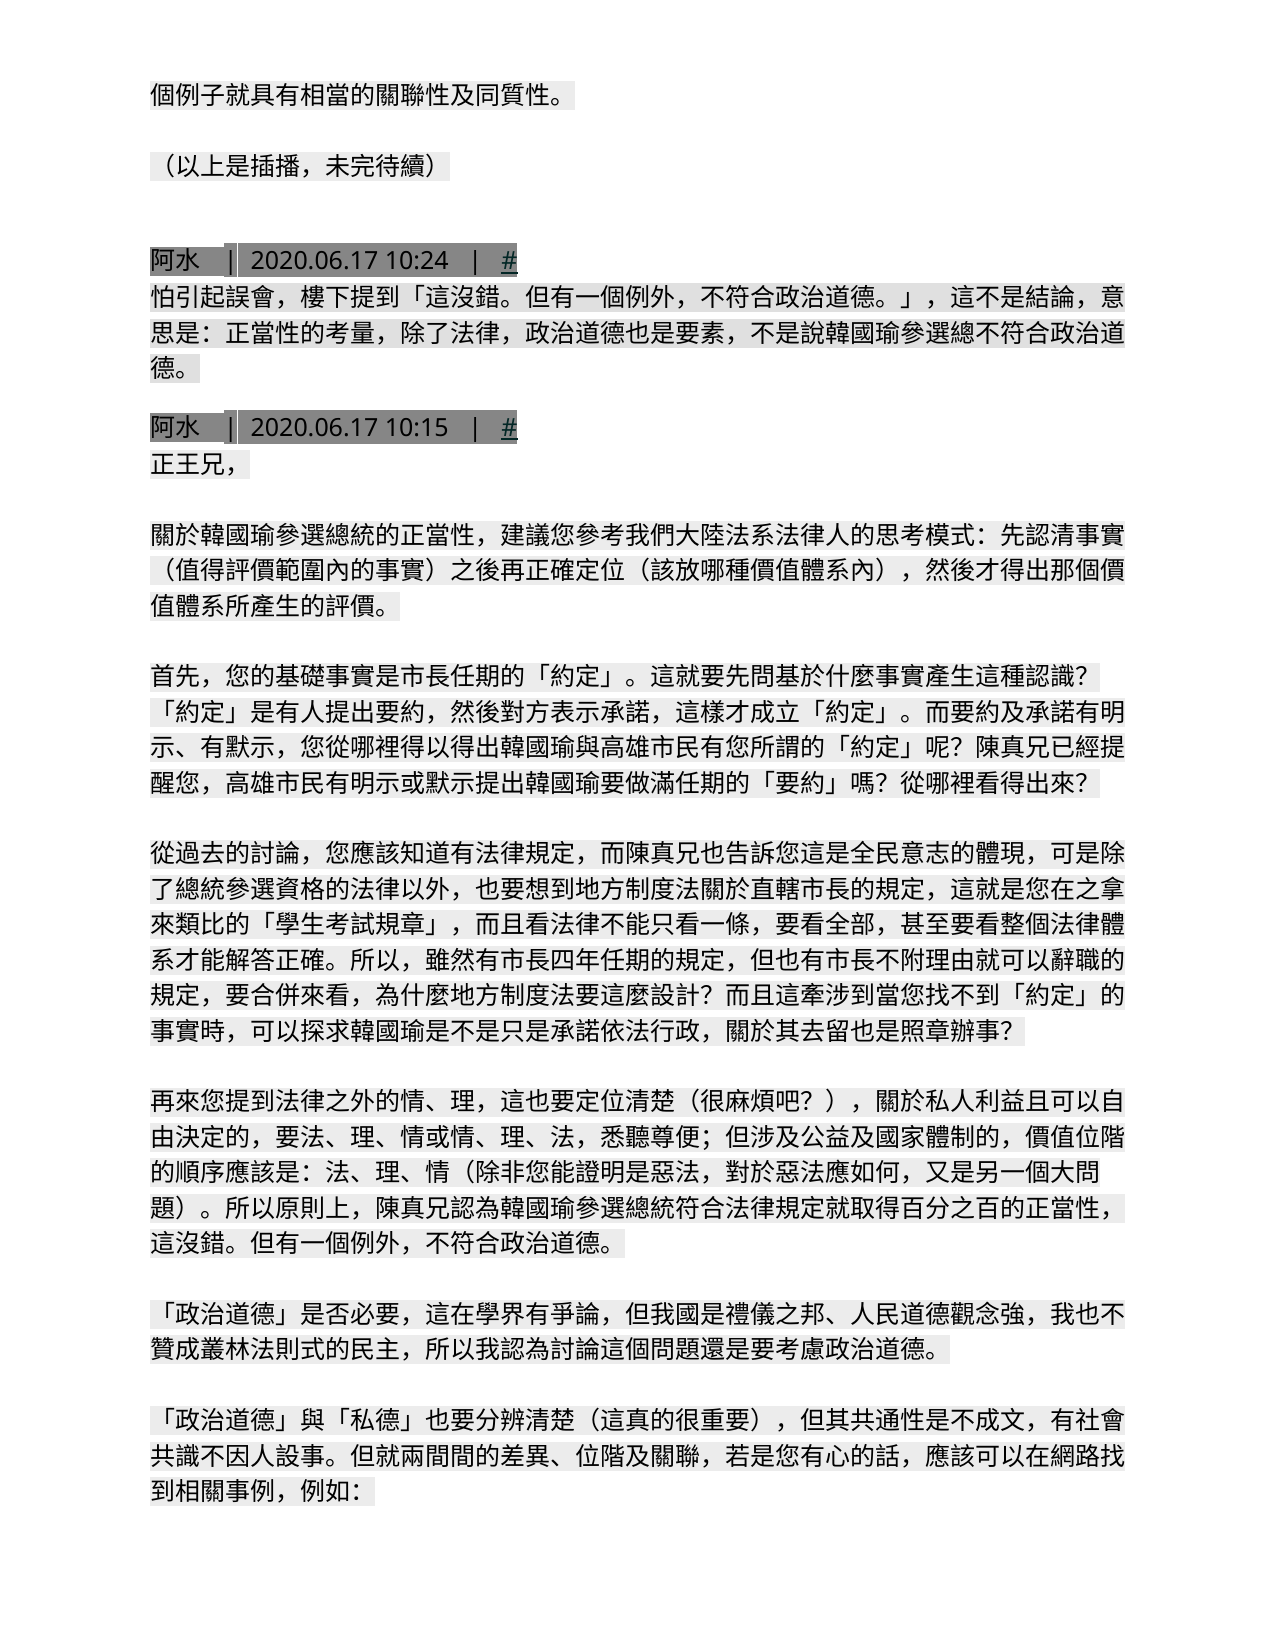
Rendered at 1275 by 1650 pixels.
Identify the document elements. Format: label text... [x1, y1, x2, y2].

text 正王兄， 關於韓國瑜參選總統的正當性，建議您參考我們大陸法系法律人的思考模式：先認清事實（值得評價範圍內的事實）之後再正確定位（該放哪種價值體系內），然後才得出那個價值體系所產生的評價。 首先，您的基礎事實是市長任期的「約定」。這就要先問基於什麼事實產生這種認識？「約定」是有人提出要約，然後對方表示承諾，這樣才成立「約定」。而要約及承諾有明示、有默示，您從哪裡得以得出韓國瑜與高雄市民有您所謂的「約定」呢？陳真兄已經提醒您，高雄市民有明示或默示提出韓國瑜要做滿任期的「要約」嗎？從哪裡看得出來？ 從過去的討論，您應該知道有法律規定，而陳真兄也告訴您這是全民意志的體現，可是除了總統參選資格的法律以外，也要想到地方制度法關於直轄市長的規定，這就是您在之拿來類比的「學生考試規章」，而且看法律不能只看一條，要看全部，甚至要看整個法律體系才能解答正確。所以，雖然有市長四年任期的規定，但也有市長不附理由就可以辭職的規定，要合併來看，為什麼地方制度法要這麼設計？而且這牽涉到當您找不到「約定」的事實時，可以探求韓國瑜是不是只是承諾依法行政，關於其去留也是照章辦事？ 再來您提到法律之外的情、理，這也要定位清楚（很麻煩吧？），關於私人利益且可以自由決定的，要法、理、情或情、理、法，悉聽尊便；但涉及公益及國家體制的，價值位階的順序應該是：法、理、情（除非您能證明是惡法，對於惡法應如何，又是另一個大問題）。所以原則上，陳真兄認為韓國瑜參選總統符合法律規定就取得百分之百的正當性，這沒錯。但有一個例外，不符合政治道德。 「政治道德」是否必要，這在學界有爭論，但我國是禮儀之邦、人民道德觀念強，我也不贊成叢林法則式的民主，所以我認為討論這個問題還是要考慮政治道德。 「政治道德」與「私德」也要分辨清楚（這真的很重要），但其共通性是不成文，有社會共識不因人設事。但就兩間間的差異、位階及關聯，若是您有心的話，應該可以在網路找到相關事例，例如： [150, 444, 1125, 1542]
text 阿水 | 2020.06.17 10:15 | # [150, 408, 1125, 444]
text 怕引起誤會，樓下提到「這沒錯。但有一個例外，不符合政治道德。」，這不是結論，意思是：正當性的考量，除了法律，政治道德也是要素，不是說韓國瑜參選總不符合政治道德。 [150, 277, 1125, 383]
text 個例子就具有相當的關聯性及同質性。 （以上是插播，未完待續） [150, 75, 1125, 217]
text 阿水 | 2020.06.17 10:24 | # [150, 242, 1125, 277]
